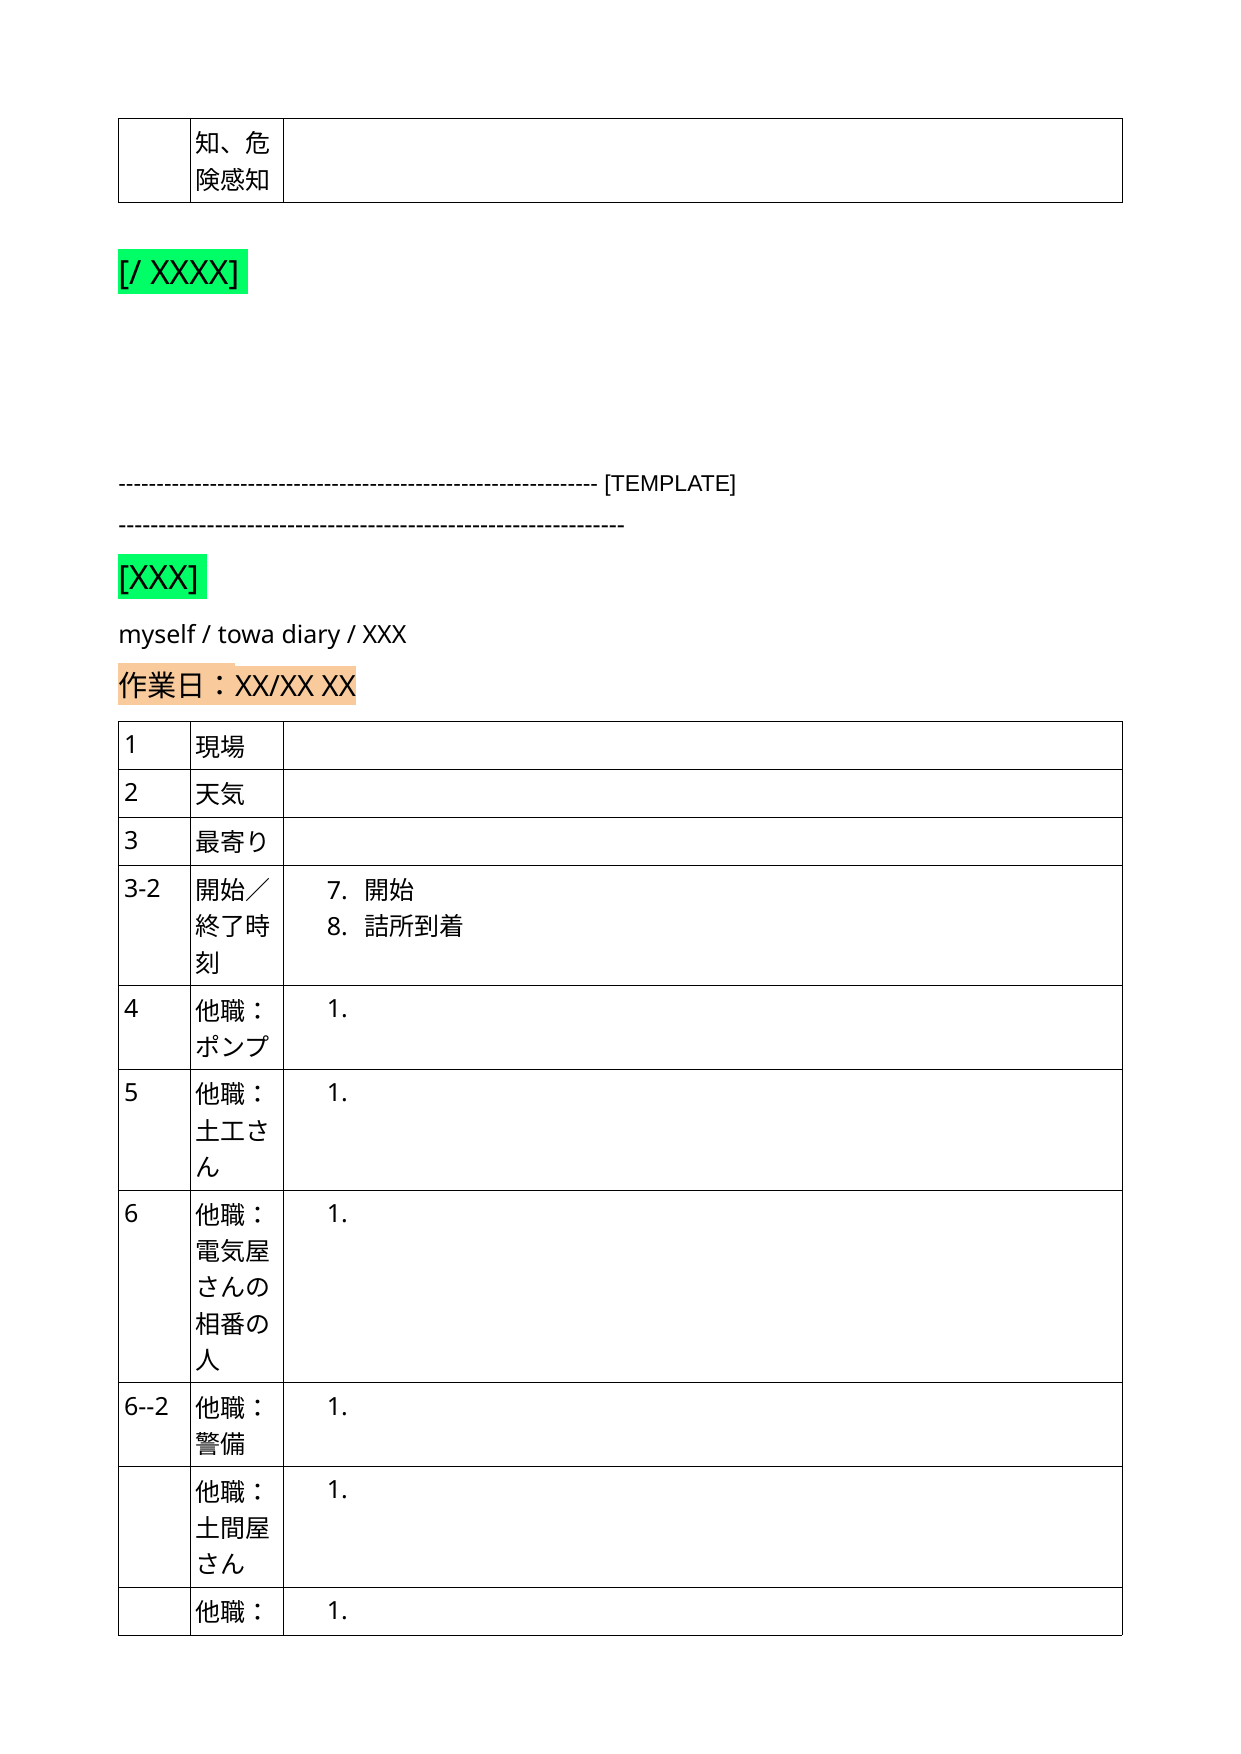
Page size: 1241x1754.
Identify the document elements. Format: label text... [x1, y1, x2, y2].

table_cell [284, 1383, 1122, 1466]
text myself / towa diary / XXX [118, 616, 1122, 650]
table_cell [284, 770, 1122, 817]
table_cell [284, 818, 1122, 865]
table_cell [119, 1467, 190, 1587]
table_cell [119, 119, 190, 202]
table_cell 5 [119, 1070, 190, 1189]
table_cell [119, 1588, 190, 1634]
table_cell [284, 1588, 1122, 1634]
table_cell 3 [119, 818, 190, 865]
table_cell 4 [119, 986, 190, 1069]
table_cell 6 [119, 1191, 190, 1382]
table_cell 天気 [191, 770, 283, 817]
table_header [284, 722, 1122, 769]
table_cell [284, 1467, 1122, 1587]
table_cell [284, 1070, 1122, 1189]
table_cell 2 [119, 770, 190, 817]
table_cell 他職：土工さん [191, 1070, 283, 1189]
table_cell 他職：ポンプ [191, 986, 283, 1069]
text 作業日：XX/XX XX [118, 663, 1122, 705]
table_cell 開始／終了時刻 [191, 866, 283, 985]
table_cell [284, 119, 1122, 202]
table_header 現場 [191, 722, 283, 769]
table_cell 6--2 [119, 1383, 190, 1466]
text --------------------------------------------------------------- [118, 507, 1122, 541]
table_cell 他職： [191, 1588, 283, 1634]
table_cell 他職：土間屋さん [191, 1467, 283, 1587]
table_cell 開始 詰所到着 [284, 866, 1122, 985]
table_cell [284, 1191, 1122, 1382]
table_cell 他職：電気屋さんの相番の人 [191, 1191, 283, 1382]
table_cell 他職：警備 [191, 1383, 283, 1466]
table_cell 3-2 [119, 866, 190, 985]
table_cell 知、危険感知 [191, 119, 283, 202]
text [XXX] [118, 554, 1122, 599]
table_cell 最寄り [191, 818, 283, 865]
table_cell [284, 986, 1122, 1069]
table_header 1 [119, 722, 190, 769]
text --------------------------------------------------------------- [TEMPLATE] [118, 470, 1122, 497]
text [/ XXXX] [118, 249, 1122, 294]
